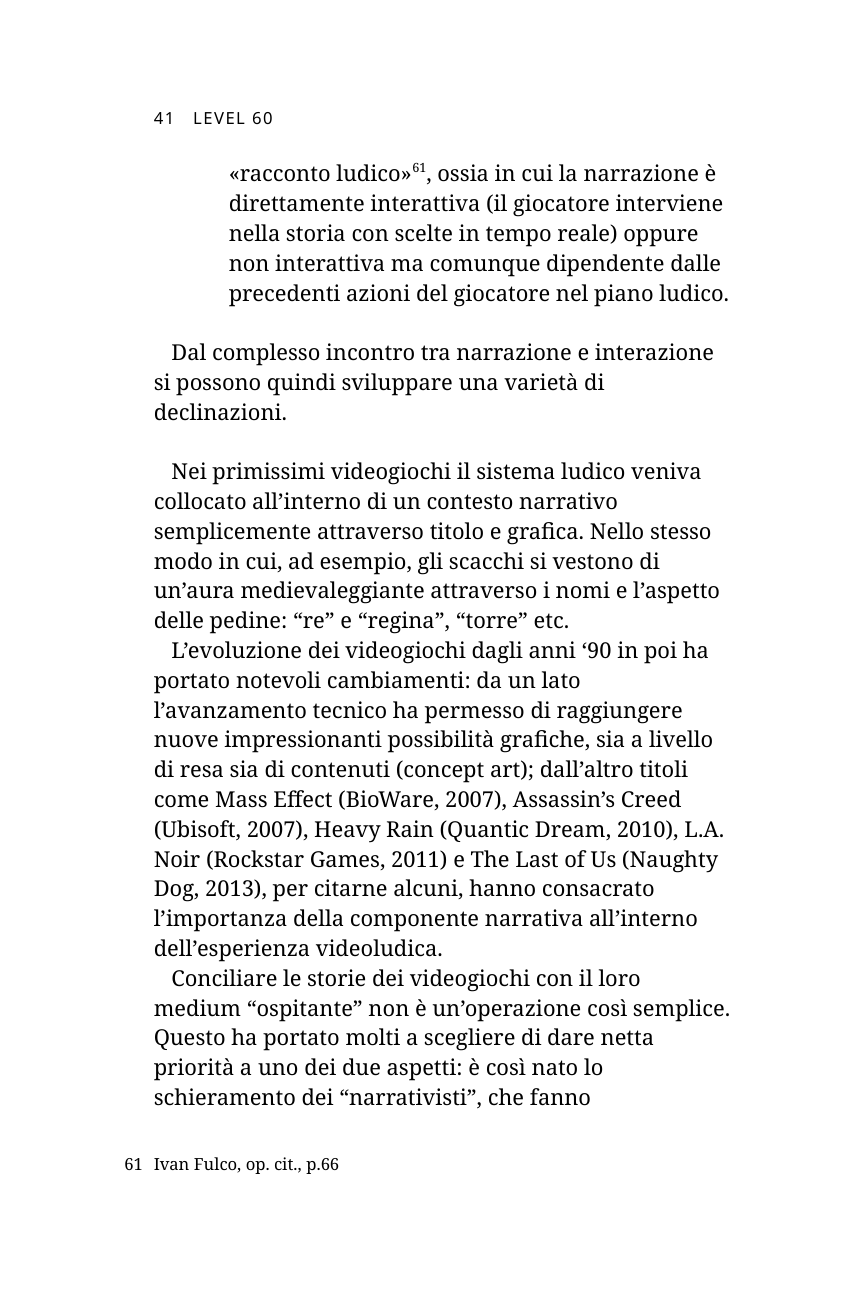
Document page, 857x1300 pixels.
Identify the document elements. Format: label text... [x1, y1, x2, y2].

list Ivan Fulco, op. cit., p.66 [124, 1152, 732, 1175]
text Nei primissimi videogiochi il sistema ludico veniva collocato all’interno di un contesto narrativo semplicemente attraverso titolo e grafica. Nello stesso modo in cui, ad esempio, gli scacchi si vestono di un’aura medievaleggiante attraverso i nomi e l’aspetto delle pedine: “re” e “regina”, “torre” etc. [153, 456, 732, 635]
text Dal complesso incontro tra narrazione e interazione si possono quindi sviluppare una varietà di declinazioni. [153, 337, 732, 427]
text L’evoluzione dei videogiochi dagli anni ‘90 in poi ha portato notevoli cambiamenti: da un lato l’avanzamento tecnico ha permesso di raggiungere nuove impressionanti possibilità grafiche, sia a livello di resa sia di contenuti (concept art); dall’altro titoli come Mass Effect (BioWare, 2007), Assassin’s Creed (Ubisoft, 2007), Heavy Rain (Quantic Dream, 2010), L.A. Noir (Rockstar Games, 2011) e The Last of Us (Naughty Dog, 2013), per citarne alcuni, hanno consacrato l’importanza della componente narrativa all’interno dell’esperienza videoludica. [153, 635, 732, 963]
text Conciliare le storie dei videogiochi con il loro medium “ospitante” non è un’operazione così semplice. Questo ha portato molti a scegliere di dare netta priorità a uno dei due aspetti: è così nato lo schieramento dei “narrativisti”, che fanno [153, 963, 732, 1112]
list «racconto ludico», ossia in cui la narrazione è direttamente interattiva (il giocatore interviene nella storia con scelte in tempo reale) oppure non interattiva ma comunque dipendente dalle precedenti azioni del giocatore nel piano ludico. [191, 158, 732, 307]
